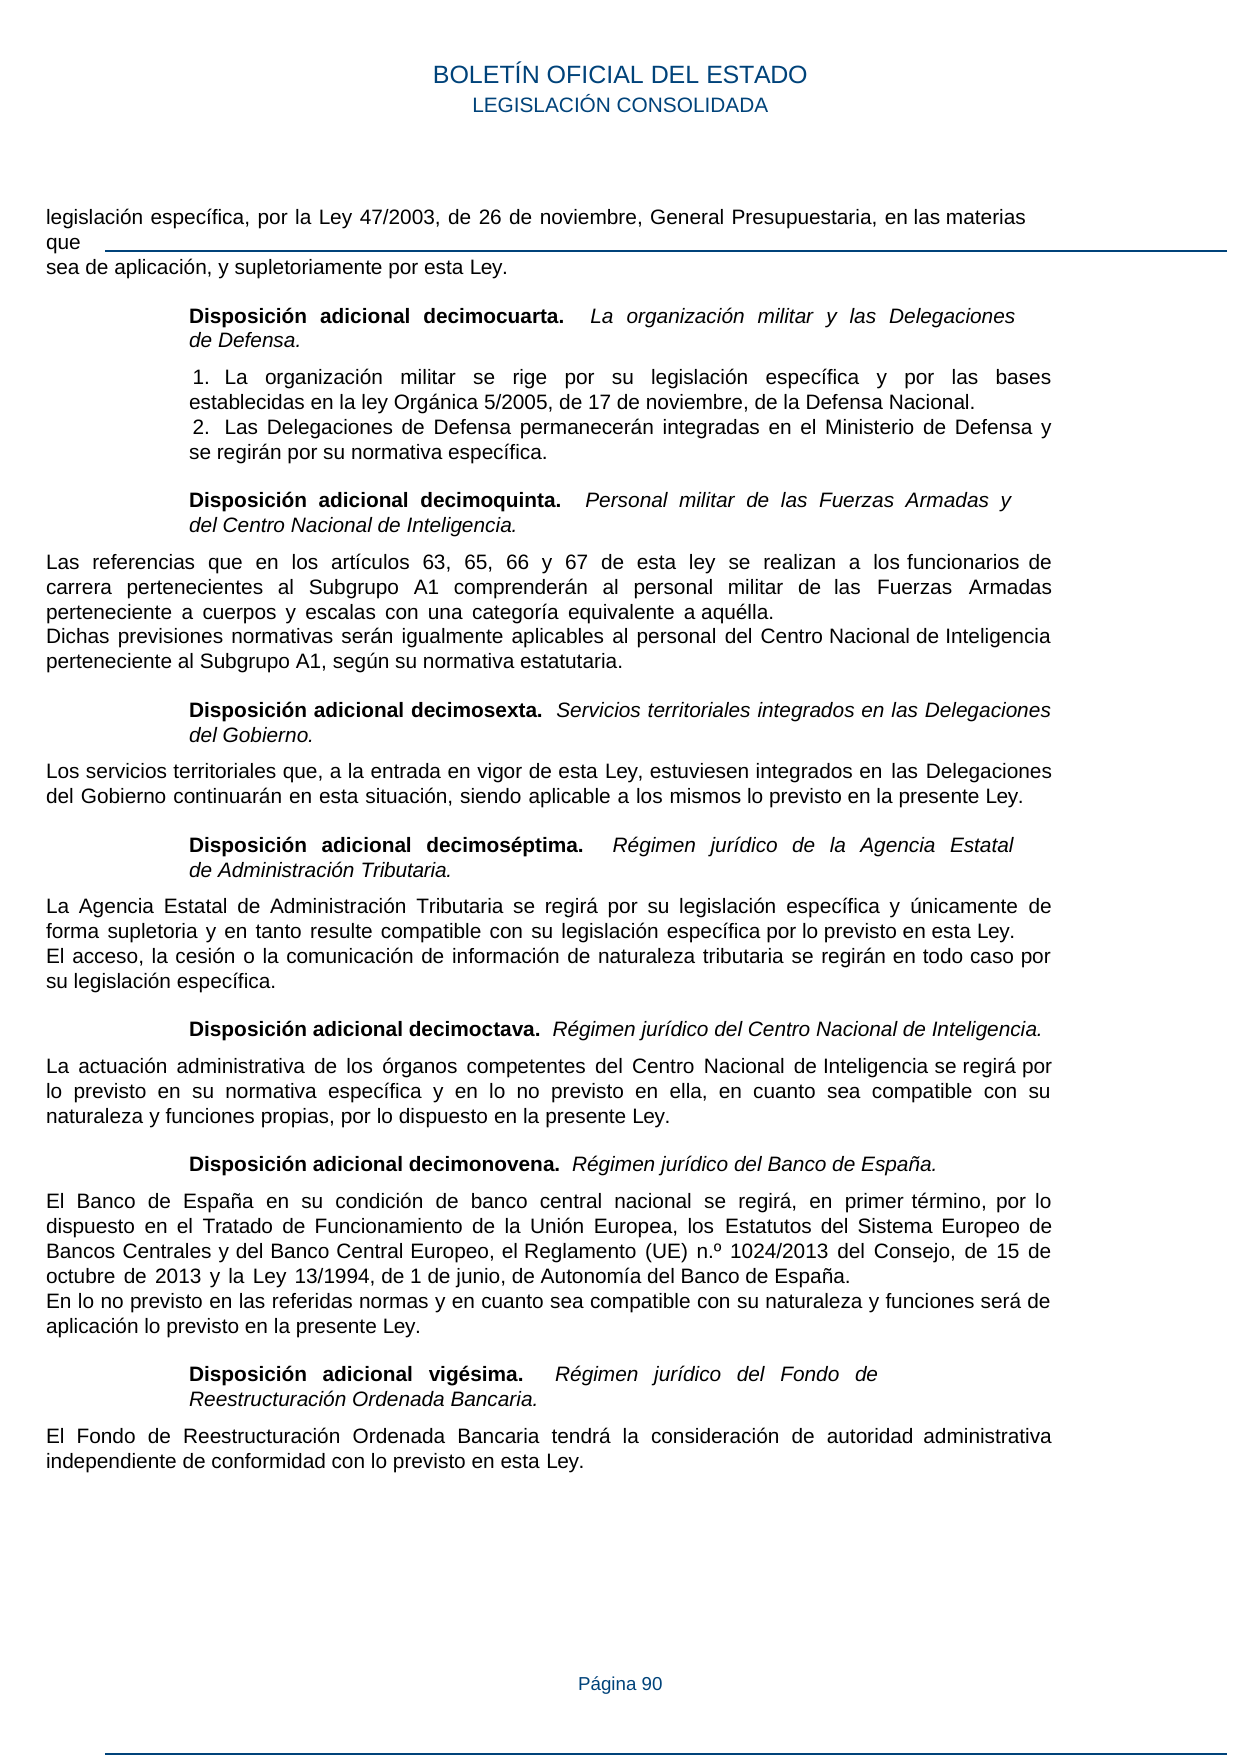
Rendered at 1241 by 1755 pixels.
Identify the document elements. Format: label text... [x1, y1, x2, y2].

text Dichas previsiones normativas serán igualmente aplicables al personal del Centro Nacional de Inteligencia perteneciente al Subgrupo A1, según su normativa estatutaria. [46, 624, 1052, 673]
text Disposición adicional vigésima. Régimen jurídico del Fondo de Reestructuración Ordenada Bancaria. [189, 1362, 1052, 1411]
text La Agencia Estatal de Administración Tributaria se regirá por su legislación específica y únicamente de forma supletoria y en tanto resulte compatible con su legislación específica por lo previsto en esta Ley. [46, 894, 1052, 943]
text Disposición adicional decimoctava. Régimen jurídico del Centro Nacional de Inteligencia. [189, 1017, 1195, 1041]
text Las referencias que en los artículos 63, 65, 66 y 67 de esta ley se realizan a los funcionarios de carrera pertenecientes al Subgrupo A1 comprenderán al personal militar de las Fuerzas Armadas perteneciente a cuerpos y escalas con una categoría equivalente a aquélla. [46, 550, 1052, 623]
text Disposición adicional decimocuarta. La organización militar y las Delegaciones de Defensa. [189, 303, 1052, 352]
text El Banco de España en su condición de banco central nacional se regirá, en primer término, por lo dispuesto en el Tratado de Funcionamiento de la Unión Europea, los Estatutos del Sistema Europeo de Bancos Centrales y del Banco Central Europeo, el Reglamento (UE) n.º 1024/2013 del Consejo, de 15 de octubre de 2013 y la Ley 13/1994, de 1 de junio, de Autonomía del Banco de España. [46, 1189, 1052, 1288]
text El acceso, la cesión o la comunicación de información de naturaleza tributaria se regirán en todo caso por su legislación específica. [46, 944, 1052, 993]
text Los servicios territoriales que, a la entrada en vigor de esta Ley, estuviesen integrados en las Delegaciones del Gobierno continuarán en esta situación, siendo aplicable a los mismos lo previsto en la presente Ley. [46, 759, 1052, 808]
text legislación específica, por la Ley 47/2003, de 26 de noviembre, General Presupuestaria, en las materias que sea de aplicación, y supletoriamente por esta Ley. [46, 205, 1066, 279]
text Disposición adicional decimoséptima. Régimen jurídico de la Agencia Estatal de Administración Tributaria. [189, 833, 1052, 881]
text El Fondo de Reestructuración Ordenada Bancaria tendrá la consideración de autoridad administrativa independiente de conformidad con lo previsto en esta Ley. [46, 1423, 1052, 1472]
list Las Delegaciones de Defensa permanecerán integradas en el Ministerio de Defensa y se regirán por su normativa específica. [157, 415, 1052, 464]
list La organización militar se rige por su legislación específica y por las bases establecidas en la ley Orgánica 5/2005, de 17 de noviembre, de la Defensa Nacional. [157, 365, 1052, 414]
text La actuación administrativa de los órganos competentes del Centro Nacional de Inteligencia se regirá por lo previsto en su normativa específica y en lo no previsto en ella, en cuanto sea compatible con su naturaleza y funciones propias, por lo dispuesto en la presente Ley. [46, 1054, 1052, 1128]
text Disposición adicional decimosexta. Servicios territoriales integrados en las Delegaciones del Gobierno. [189, 698, 1066, 747]
text Disposición adicional decimonovena. Régimen jurídico del Banco de España. [189, 1152, 1195, 1176]
text En lo no previsto en las referidas normas y en cuanto sea compatible con su naturaleza y funciones será de aplicación lo previsto en la presente Ley. [46, 1289, 1052, 1337]
text Disposición adicional decimoquinta. Personal militar de las Fuerzas Armadas y del Centro Nacional de Inteligencia. [189, 488, 1052, 537]
